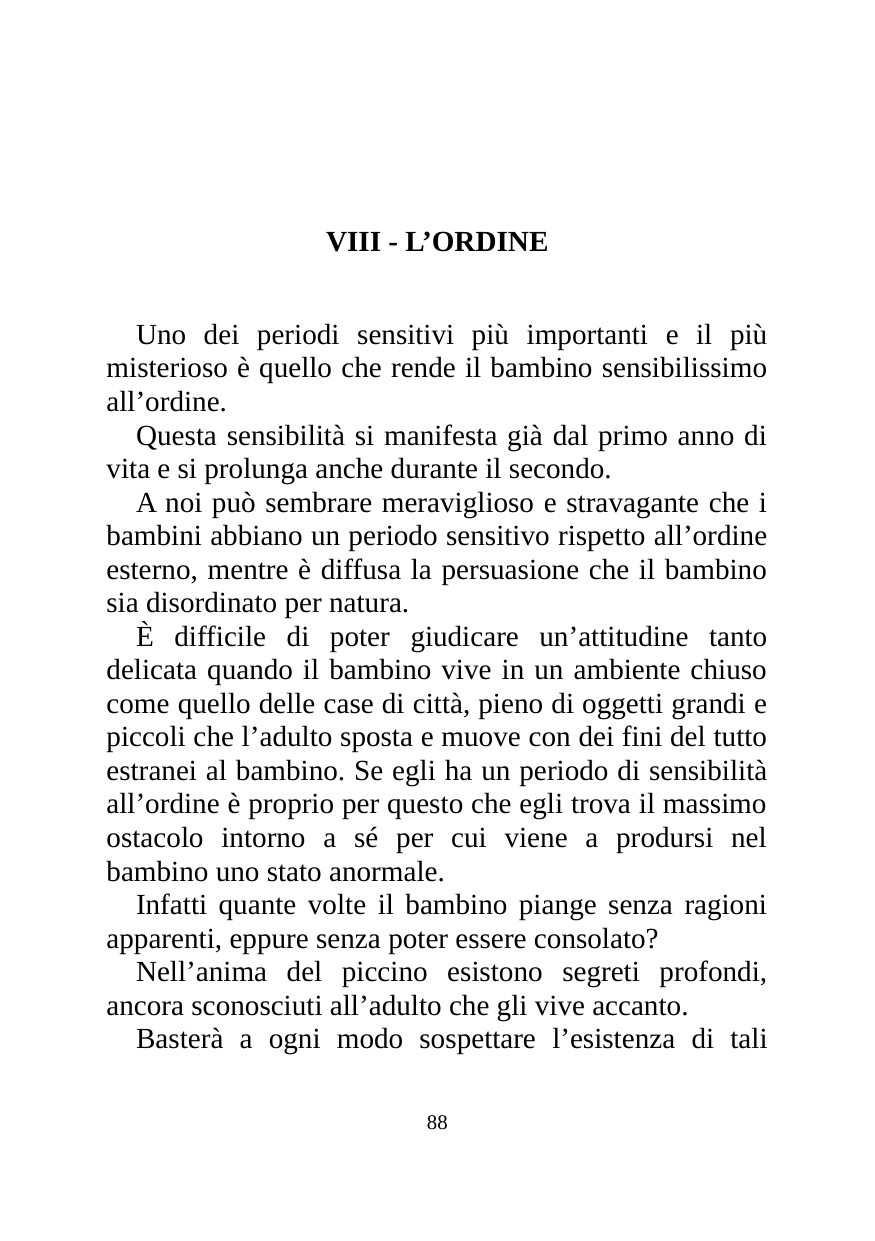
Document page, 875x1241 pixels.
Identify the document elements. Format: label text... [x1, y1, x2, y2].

text Infatti quante volte il bambino piange senza ragioni apparenti, eppure senza poter essere consolato? [106, 887, 768, 954]
text Nell’anima del piccino esistono segreti profondi, ancora sconosciuti all’adulto che gli vive accanto. [106, 954, 768, 1021]
text È difficile di poter giudicare un’attitudine tanto delicata quando il bambino vive in un ambiente chiuso come quello delle case di città, pieno di oggetti grandi e piccoli che l’adulto sposta e muove con dei fini del tutto estranei al bambino. Se egli ha un periodo di sensibilità all’ordine è proprio per questo che egli trova il massimo ostacolo intorno a sé per cui viene a prodursi nel bambino uno stato anormale. [106, 619, 768, 887]
text Uno dei periodi sensitivi più importanti e il più misterioso è quello che rende il bambino sensibilissimo all’ordine. [106, 317, 768, 418]
text Basterà a ogni modo sospettare l’esistenza di tali [106, 1021, 768, 1055]
subtitle VIII - L’ORDINE [106, 224, 768, 258]
text A noi può sembrare meraviglioso e stravagante che i bambini abbiano un periodo sensitivo rispetto all’ordine esterno, mentre è diffusa la persuasione che il bambino sia disordinato per natura. [106, 485, 768, 619]
text Questa sensibilità si manifesta già dal primo anno di vita e si prolunga anche durante il secondo. [106, 418, 768, 485]
